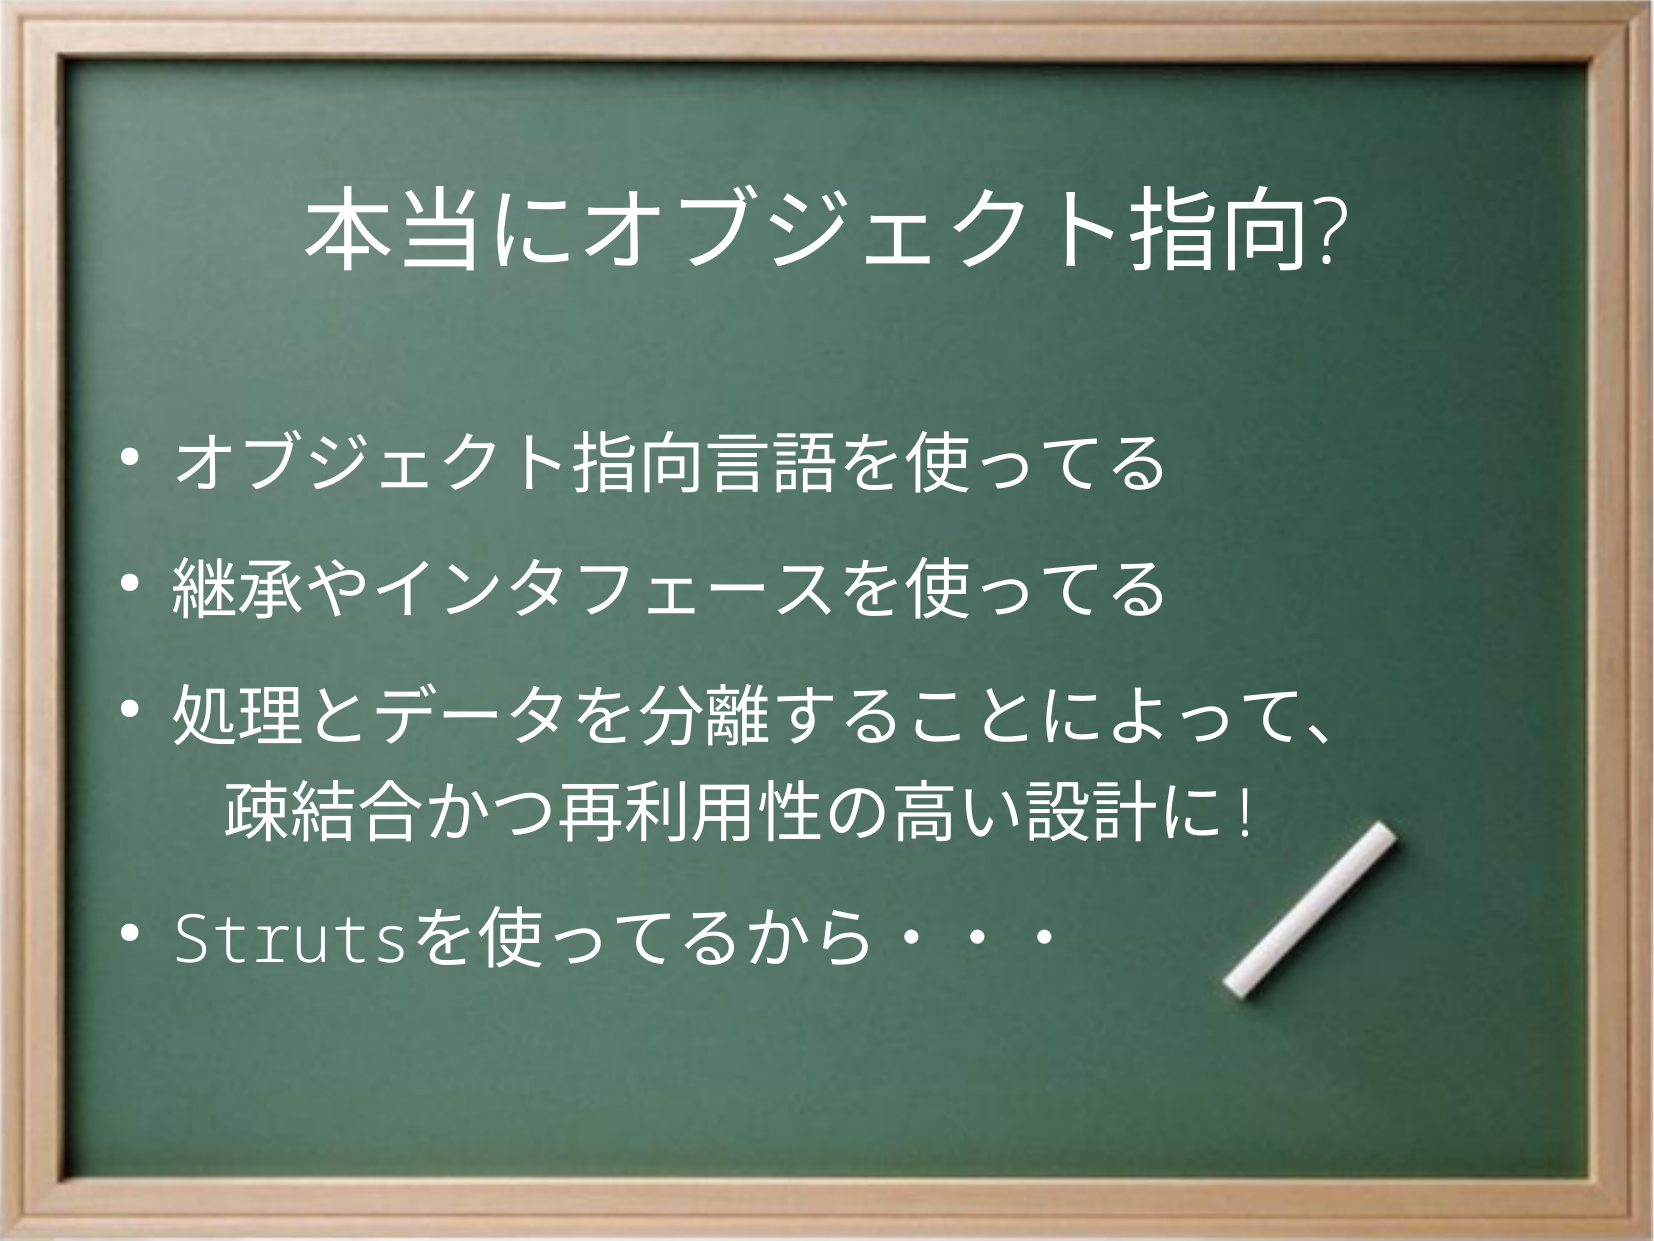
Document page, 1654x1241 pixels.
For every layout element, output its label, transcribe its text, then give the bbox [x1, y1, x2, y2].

list オブジェクト指向言語を使ってる 継承やインタフェースを使ってる 処理とデータを分離することによって、 疎結合かつ再利用性の高い設計に! Strutsを使ってるから・・・ [82, 290, 1571, 1094]
title 本当にオブジェクト指向? [82, 127, 1571, 290]
picture [0, 0, 1654, 1241]
